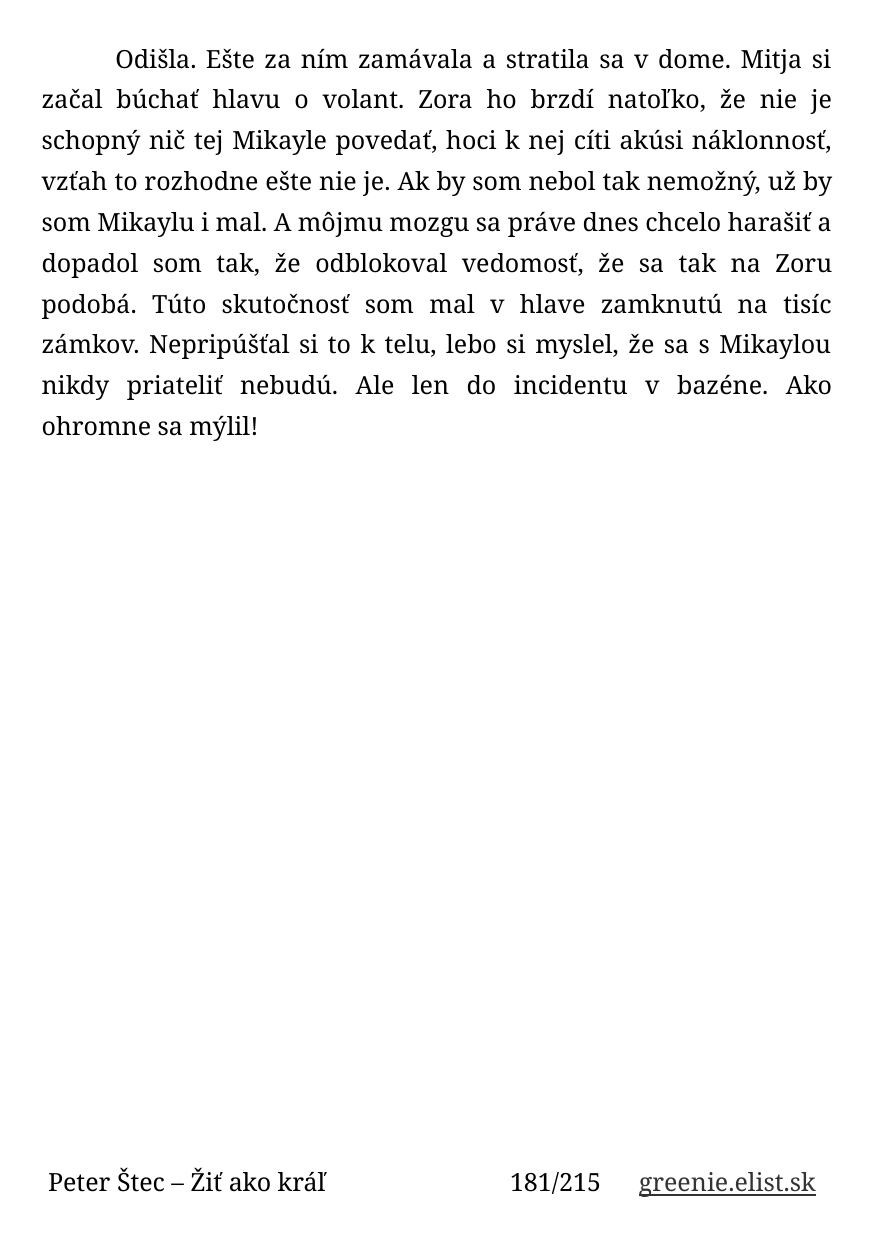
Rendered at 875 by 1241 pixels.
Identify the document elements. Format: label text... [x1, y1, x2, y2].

text Odišla. Ešte za ním zamávala a stratila sa v dome. Mitja si začal búchať hlavu o volant. Zora ho brzdí natoľko, že nie je schopný nič tej Mikayle povedať, hoci k nej cíti akúsi náklonnosť, vzťah to rozhodne ešte nie je. Ak by som nebol tak nemožný, už by som Mikaylu i mal. A môjmu mozgu sa práve dnes chcelo harašiť a dopadol som tak, že odblokoval vedomosť, že sa tak na Zoru podobá. Túto skutočnosť som mal v hlave zamknutú na tisíc zámkov. Nepripúšťal si to k telu, lebo si myslel, že sa s Mikaylou nikdy priateliť nebudú. Ale len do incidentu v bazéne. Ako ohromne sa mýlil! [41, 41, 833, 443]
